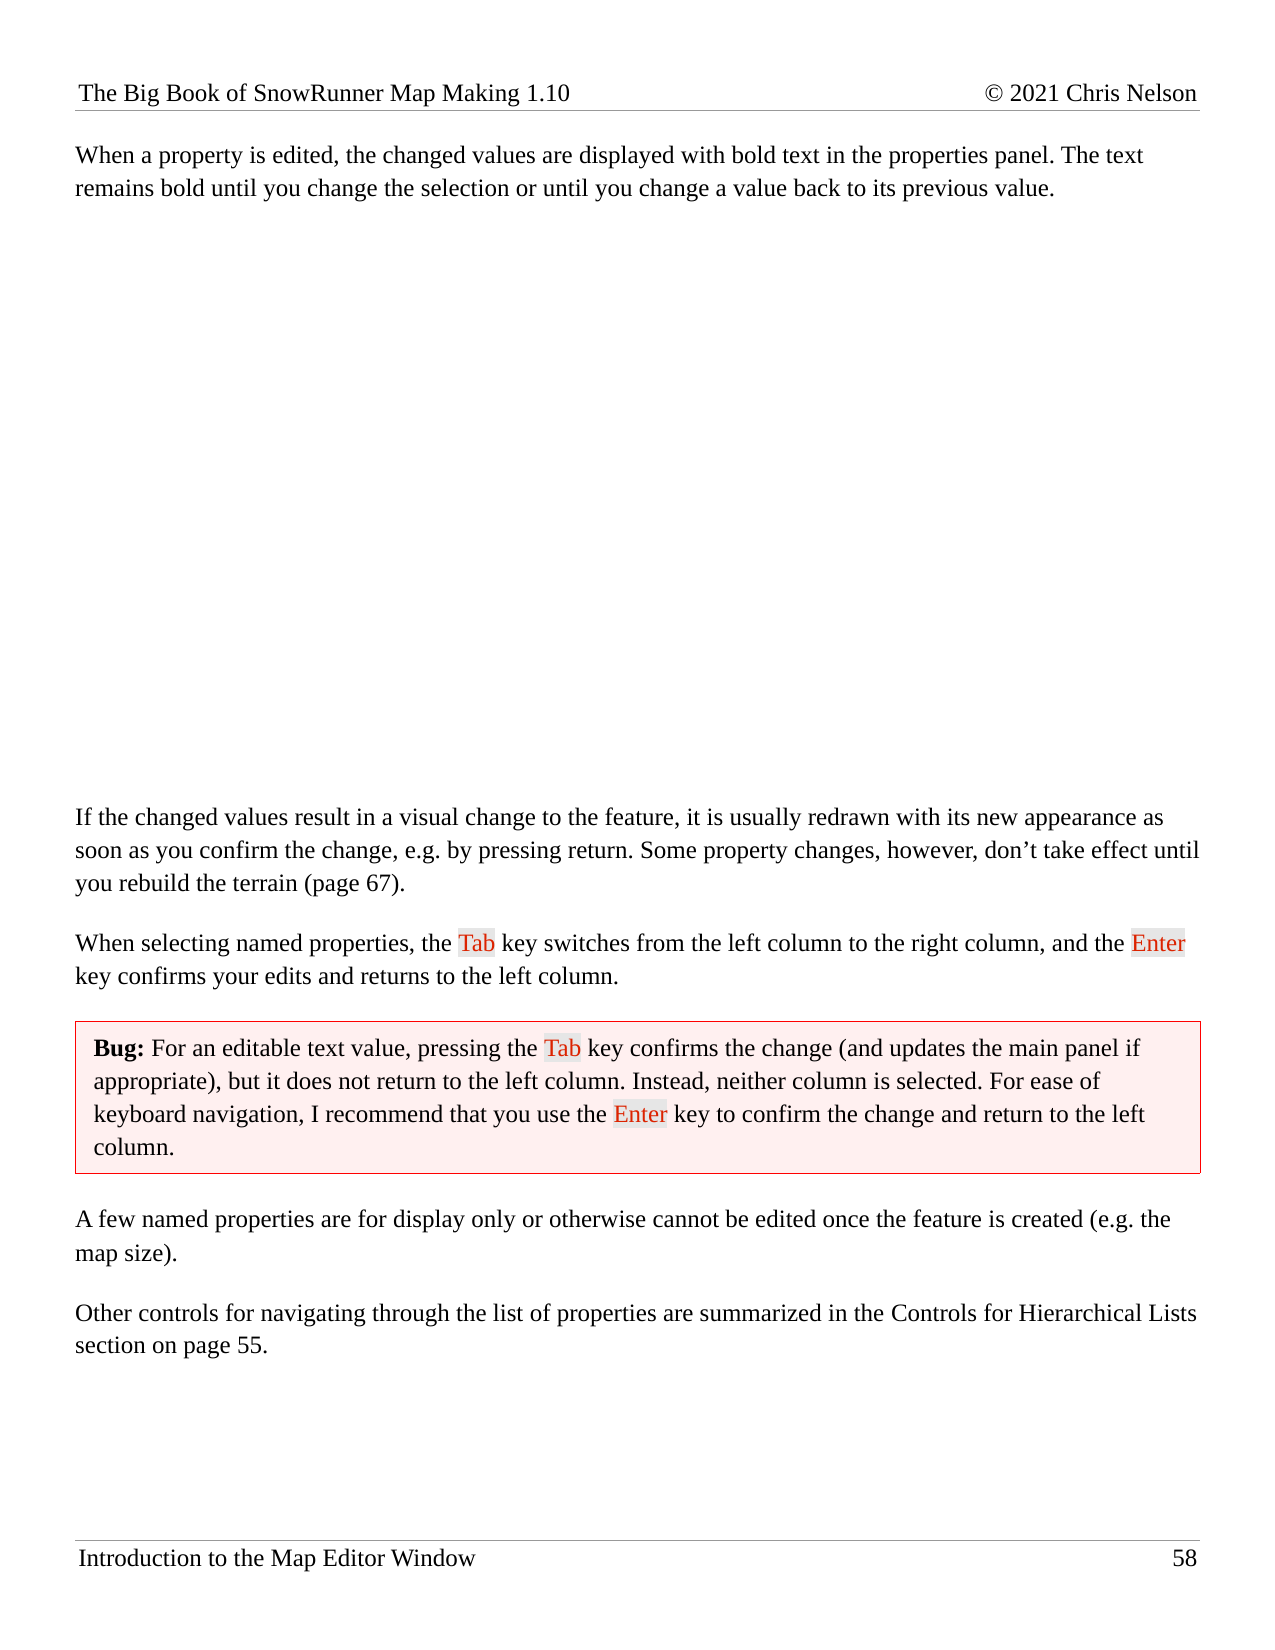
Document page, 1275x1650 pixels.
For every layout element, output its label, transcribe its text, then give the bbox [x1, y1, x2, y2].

list For an editable text value, pressing the Tab key confirms the change (and updates the main panel if appropriate), but it does not return to the left column. Instead, neither column is selected. For ease of keyboard navigation, I recommend that you use the Enter key to confirm the change and return to the left column. [76, 1022, 1200, 1173]
text If the changed values result in a visual change to the feature, it is usually redrawn with its new appearance as soon as you confirm the change, e.g. by pressing return. Some property changes, however, don’t take effect until you rebuild the terrain (page 67). [75, 802, 1200, 897]
text Other controls for navigating through the list of properties are summarized in the Controls for Hierarchical Lists section on page 55. [75, 1298, 1200, 1359]
text When a property is edited, the changed values are displayed with bold text in the properties panel. The text remains bold until you change the selection or until you change a value back to its previous value. [75, 140, 1200, 202]
text A few named properties are for display only or otherwise cannot be edited once the feature is created (e.g. the map size). [75, 1204, 1200, 1266]
text When selecting named properties, the Tab key switches from the left column to the right column, and the Enter key confirms your edits and returns to the left column. [75, 928, 1200, 990]
